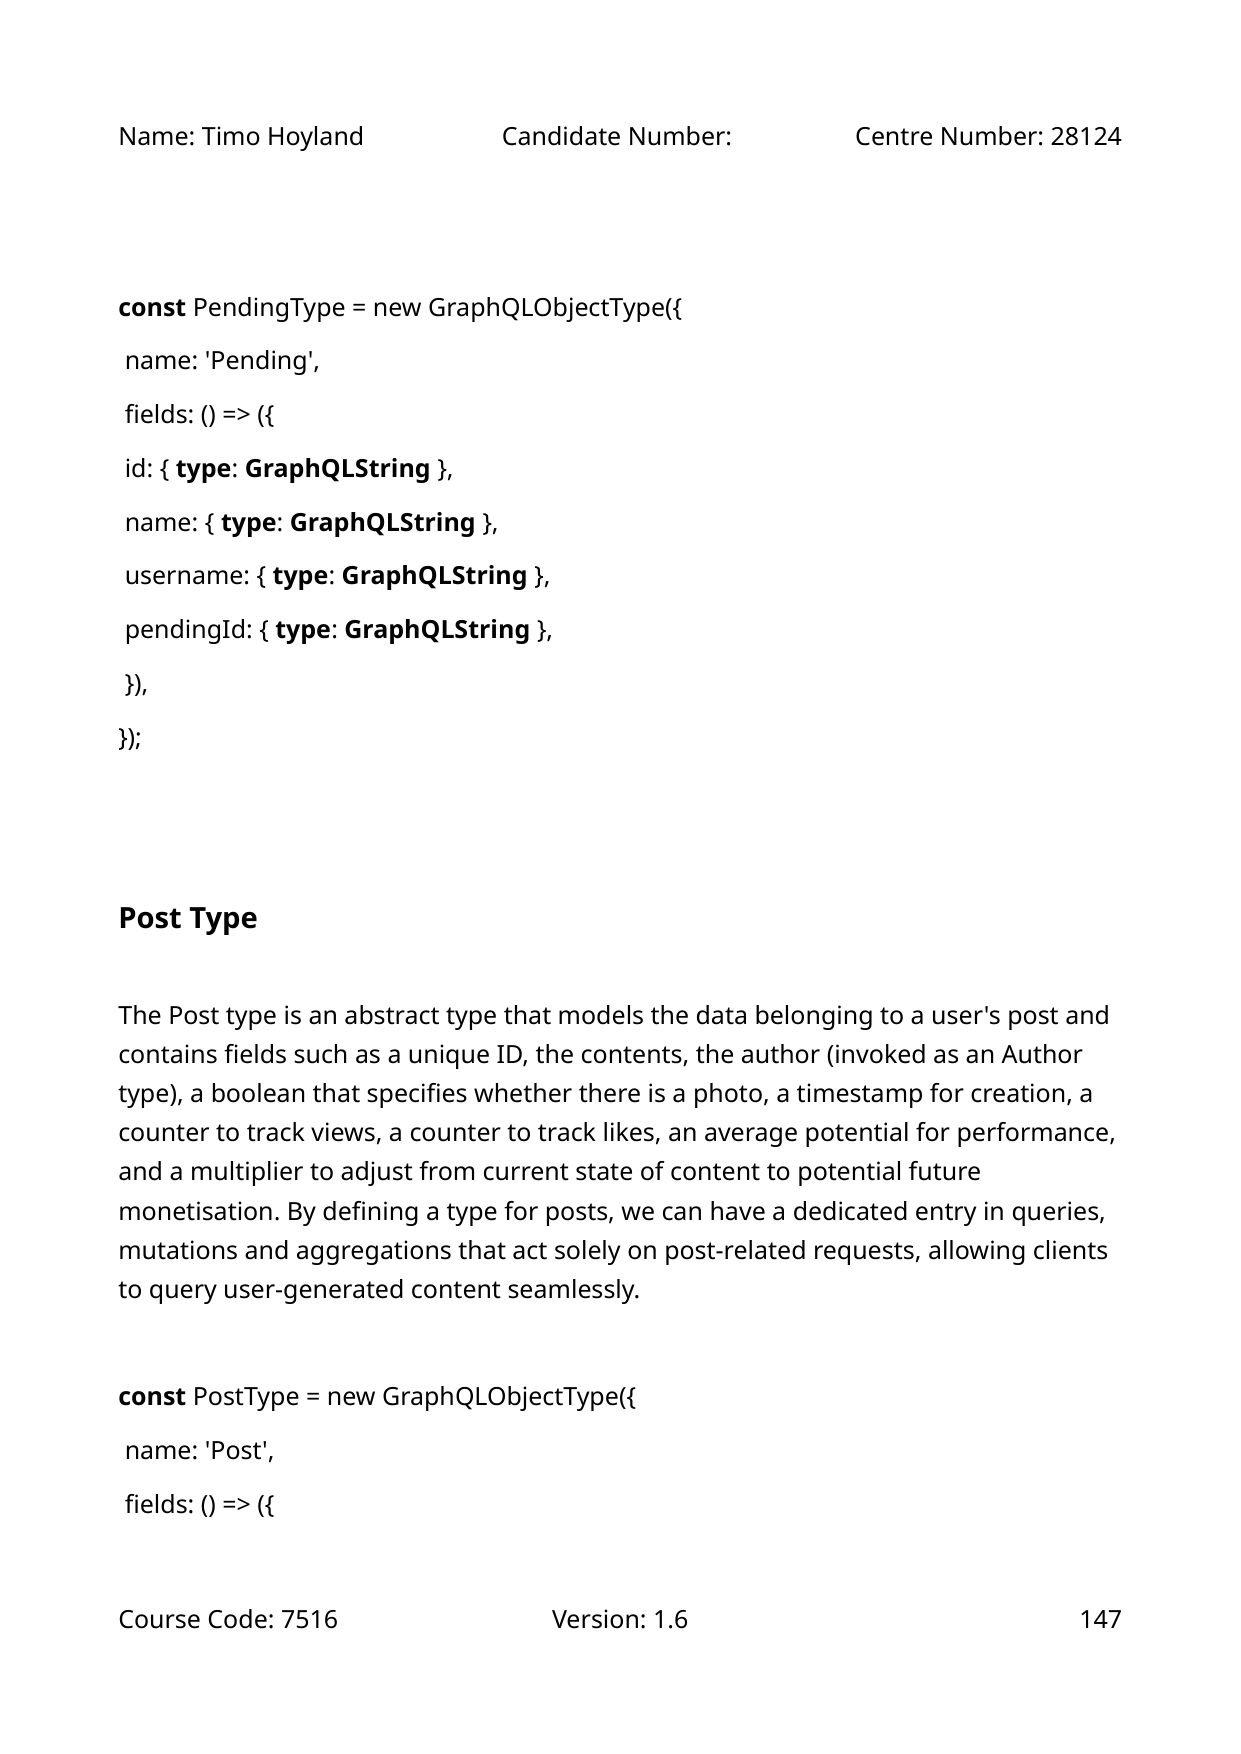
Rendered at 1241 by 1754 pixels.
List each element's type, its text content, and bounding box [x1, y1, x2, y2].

text The Post type is an abstract type that models the data belonging to a user's post and contains fields such as a unique ID, the contents, the author (invoked as an Author type), a boolean that specifies whether there is a photo, a timestamp for creation, a counter to track views, a counter to track likes, an average potential for performance, and a multiplier to adjust from current state of content to potential future monetisation. By defining a type for posts, we can have a dedicated entry in queries, mutations and aggregations that act solely on post-related requests, allowing clients to query user-generated content seamlessly. [118, 997, 1122, 1306]
text name: 'Pending', [118, 343, 1122, 377]
text const PendingType = new GraphQLObjectType({ [118, 289, 1122, 323]
text id: { type: GraphQLString }, [118, 450, 1122, 484]
text fields: () => ({ [118, 1486, 1122, 1521]
text const PostType = new GraphQLObjectType({ [118, 1379, 1122, 1413]
text name: 'Post', [118, 1433, 1122, 1467]
text name: { type: GraphQLString }, [118, 504, 1122, 538]
text username: { type: GraphQLString }, [118, 558, 1122, 592]
subtitle Post Type [118, 898, 1122, 937]
text fields: () => ({ [118, 397, 1122, 431]
text }); [118, 719, 1122, 753]
text pendingId: { type: GraphQLString }, [118, 612, 1122, 646]
text }), [118, 665, 1122, 699]
